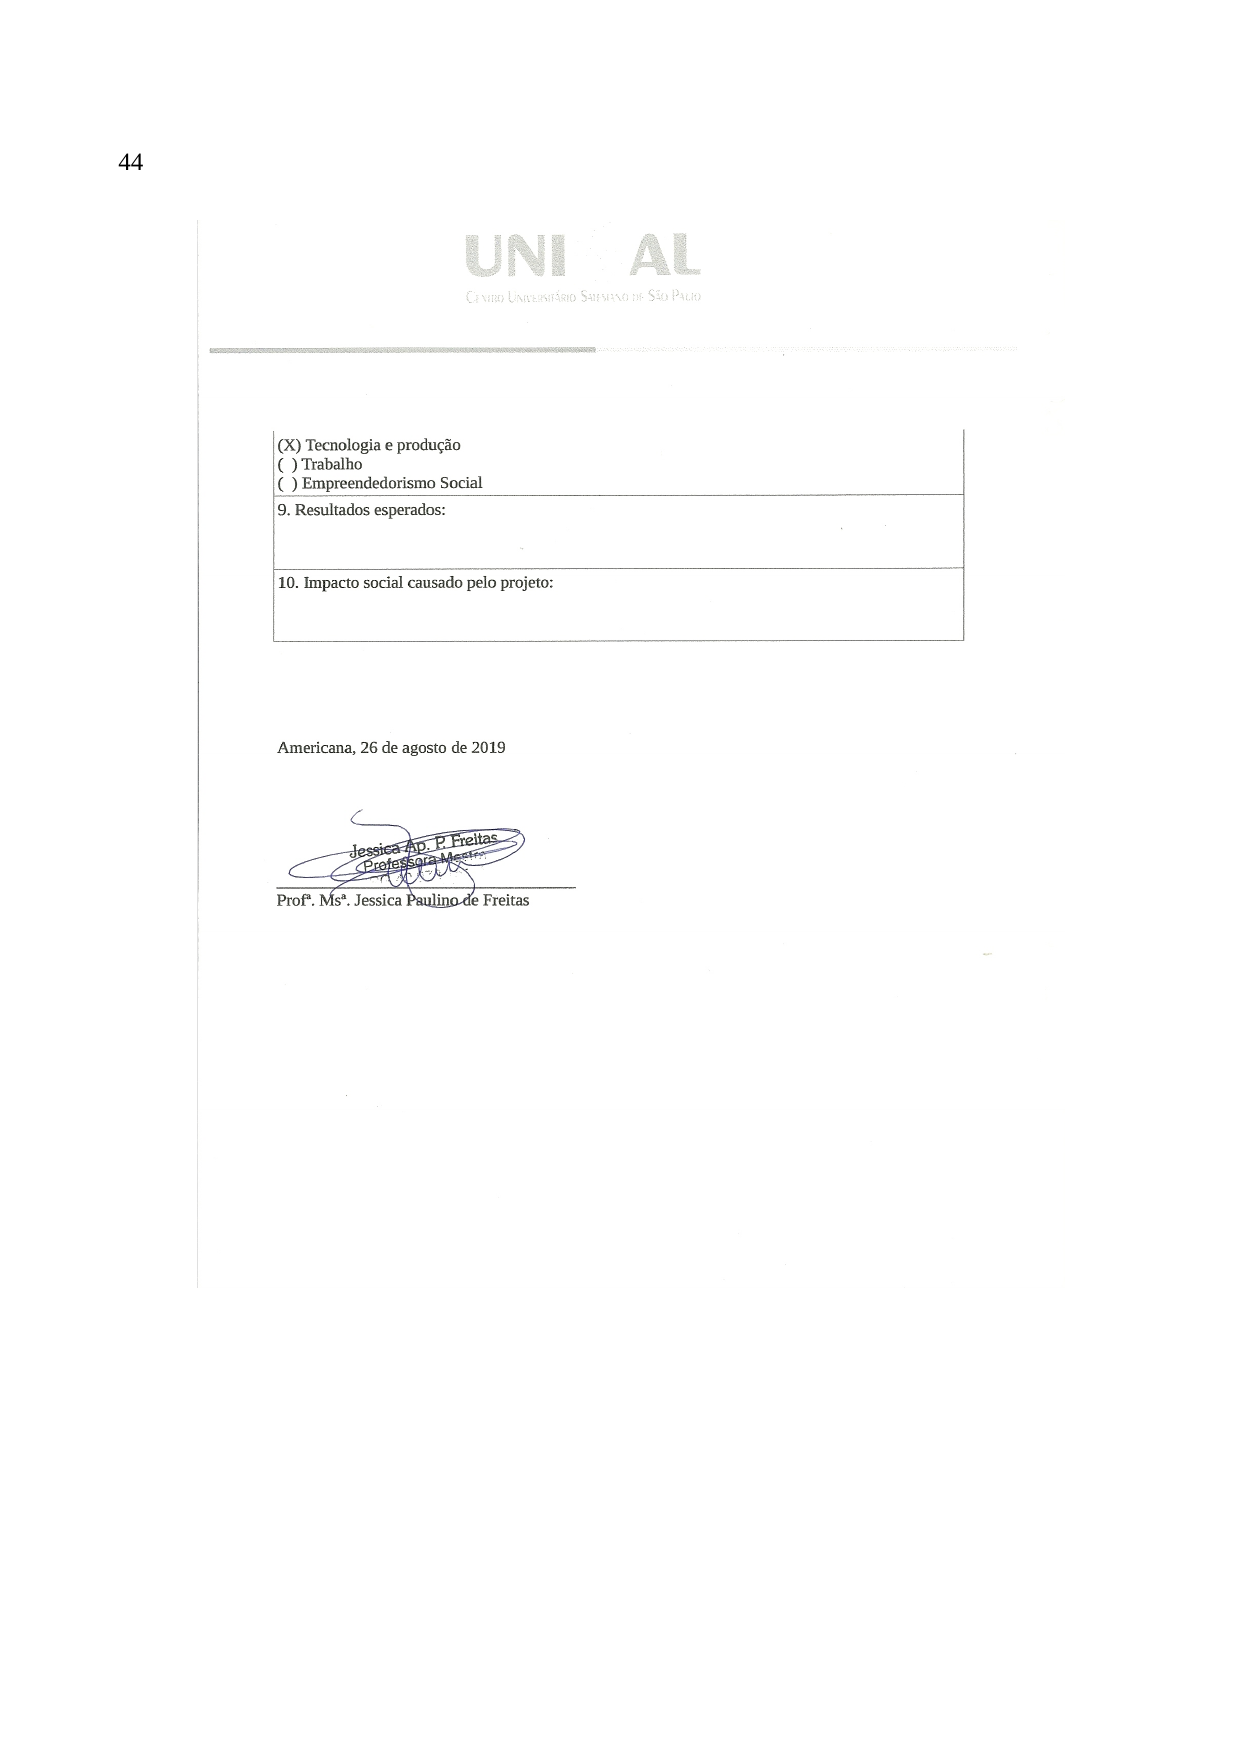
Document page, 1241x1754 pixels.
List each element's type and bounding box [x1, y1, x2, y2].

picture [197, 220, 1065, 1288]
